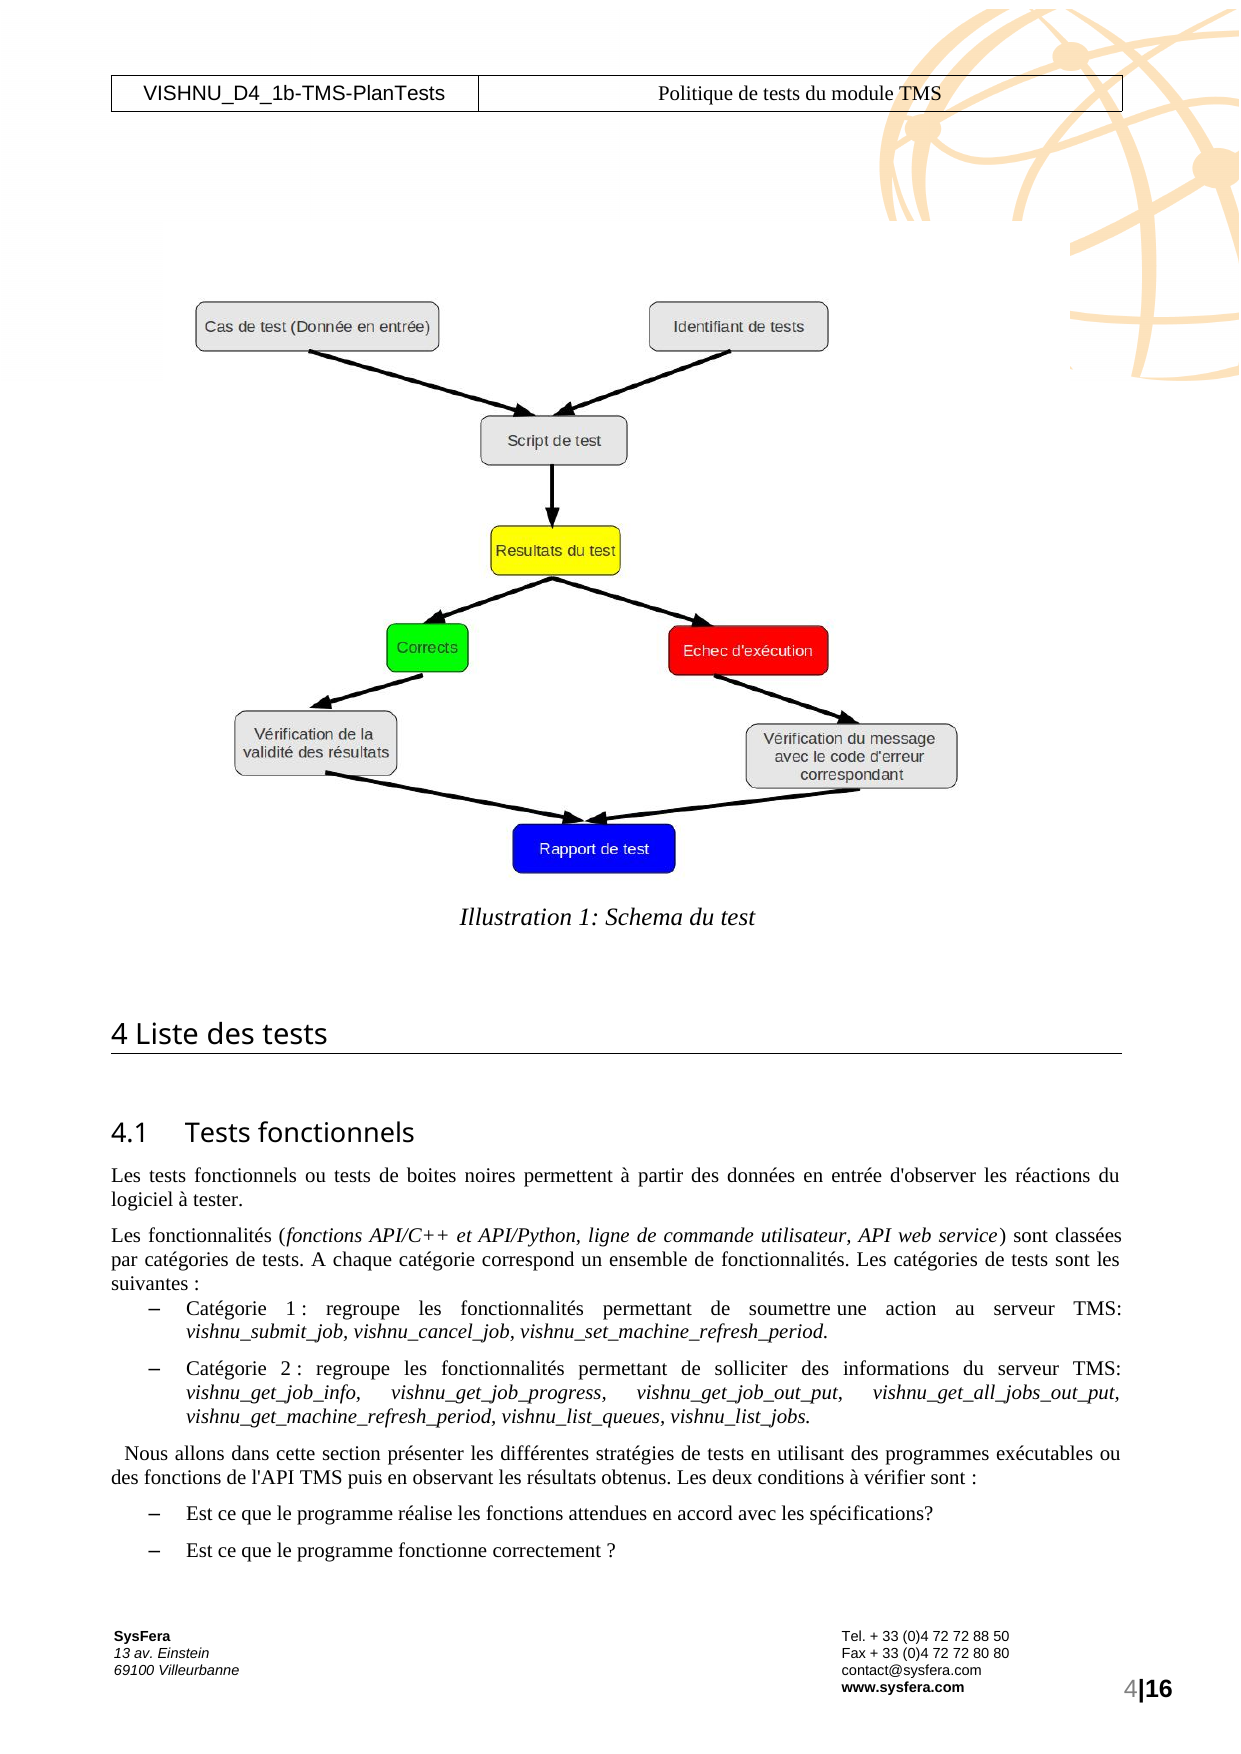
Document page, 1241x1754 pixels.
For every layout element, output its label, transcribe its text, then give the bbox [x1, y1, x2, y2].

subtitle Tests fonctionnels [111, 1113, 1122, 1150]
text Les fonctionnalités (fonctions API/C++ et API/Python, ligne de commande utilisateur, API web service) sont classées par catégories de tests. A chaque catégorie correspond un ensemble de fonctionnalités. Les catégories de tests sont les suivantes : [111, 1223, 1122, 1295]
text Les tests fonctionnels ou tests de boites noires permettent à partir des données en entrée d'observer les réactions du logiciel à tester. [111, 1163, 1122, 1211]
text Nous allons dans cette section présenter les différentes stratégies de tests en utilisant des programmes exécutables ou des fonctions de l'API TMS puis en observant les résultats obtenus. Les deux conditions à vérifier sont : [111, 1441, 1122, 1489]
list Est ce que le programme fonctionne correctement ? [148, 1538, 1122, 1562]
picture [1, 9, 1239, 902]
list Catégorie 2 : regroupe les fonctionnalités permettant de solliciter des informations du serveur TMS: vishnu_get_job_info, vishnu_get_job_progress, vishnu_get_job_out_put, vishnu_get_all_jobs_out_put, vishnu_get_machine_refresh_period, vishnu_list_queues, vishnu_list_jobs. [148, 1356, 1122, 1428]
text Illustration 1: Schema du test [163, 902, 1070, 931]
list Est ce que le programme réalise les fonctions attendues en accord avec les spécifications? [148, 1501, 1122, 1525]
subtitle Liste des tests [111, 1013, 1122, 1053]
list Catégorie 1 : regroupe les fonctionnalités permettant de soumettre une action au serveur TMS: vishnu_submit_job, vishnu_cancel_job, vishnu_set_machine_refresh_period. [148, 1295, 1122, 1343]
